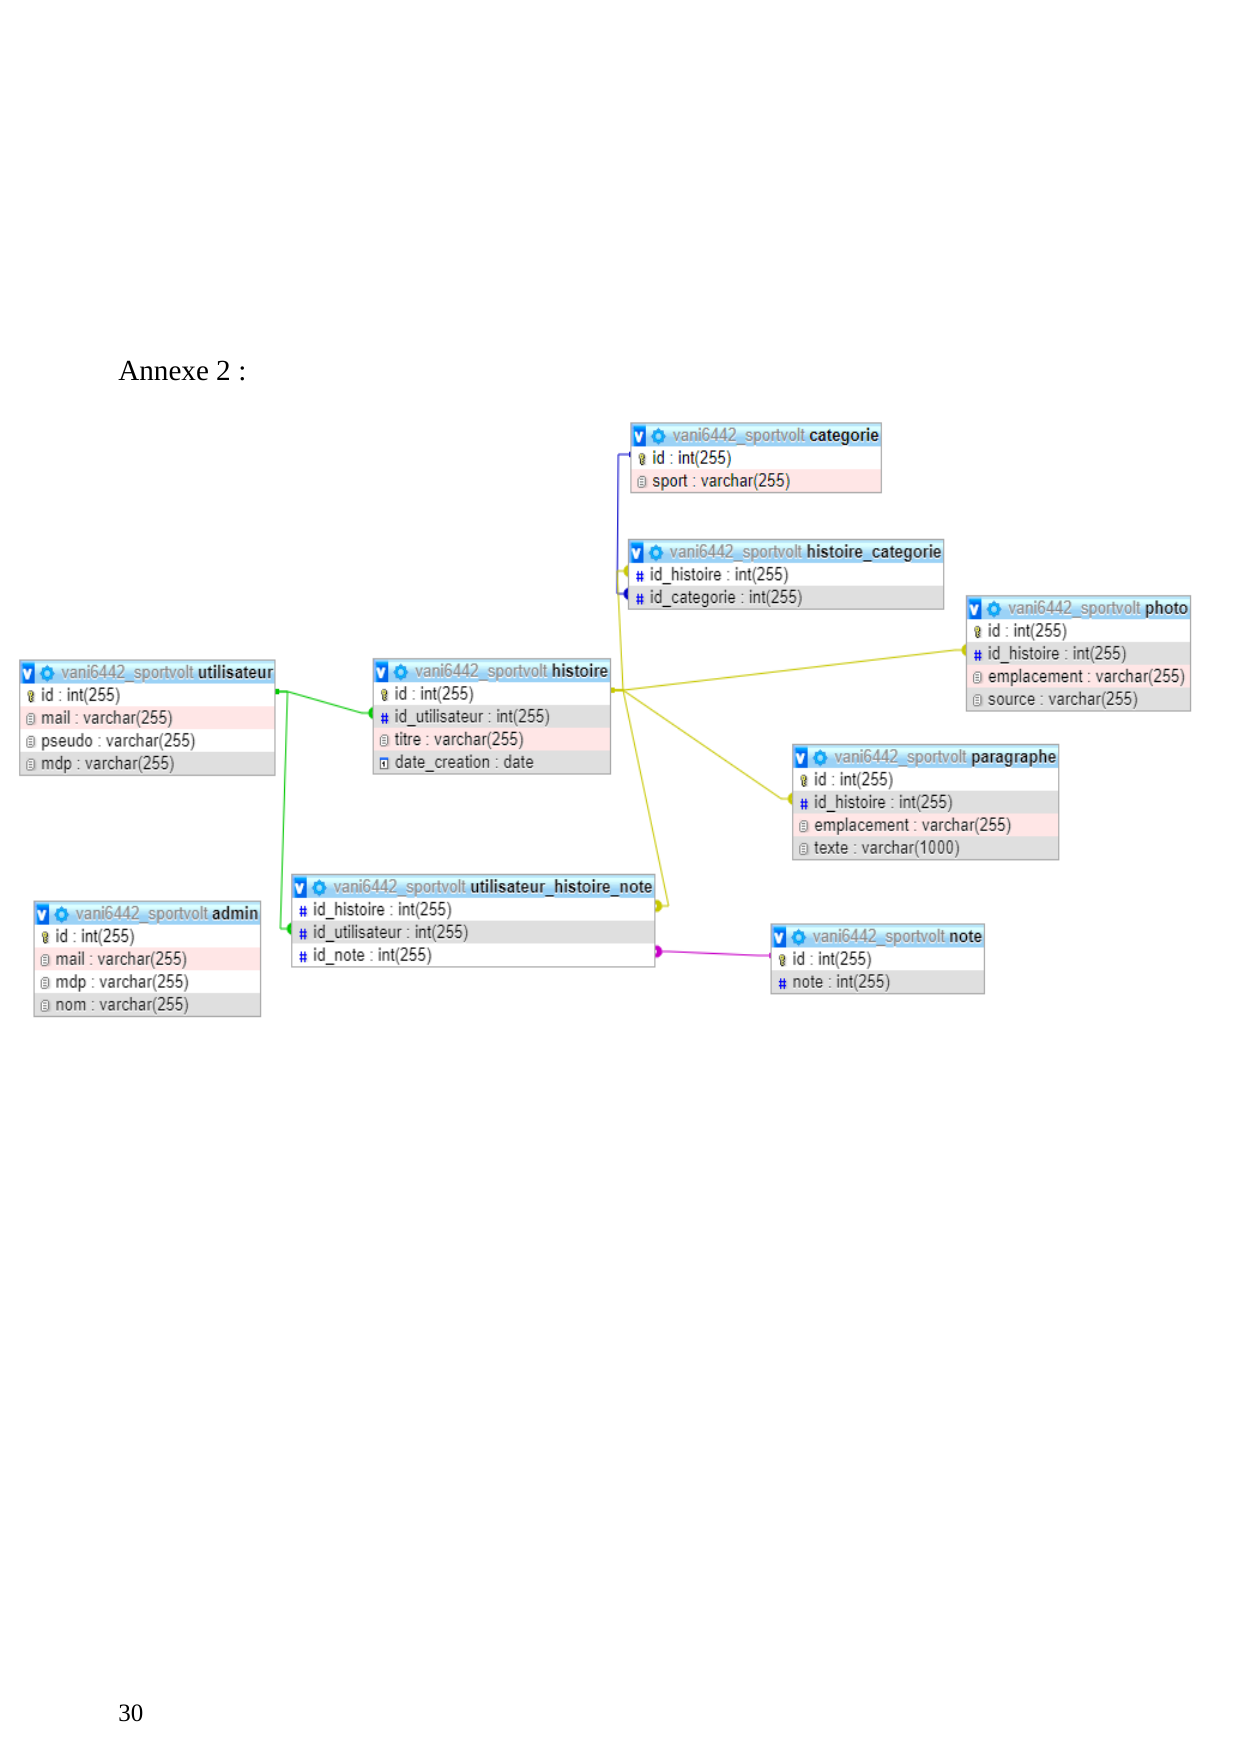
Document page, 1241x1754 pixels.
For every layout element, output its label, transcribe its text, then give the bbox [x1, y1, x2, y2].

text Annexe 2 : [118, 353, 1122, 386]
picture [12, 401, 1226, 1091]
